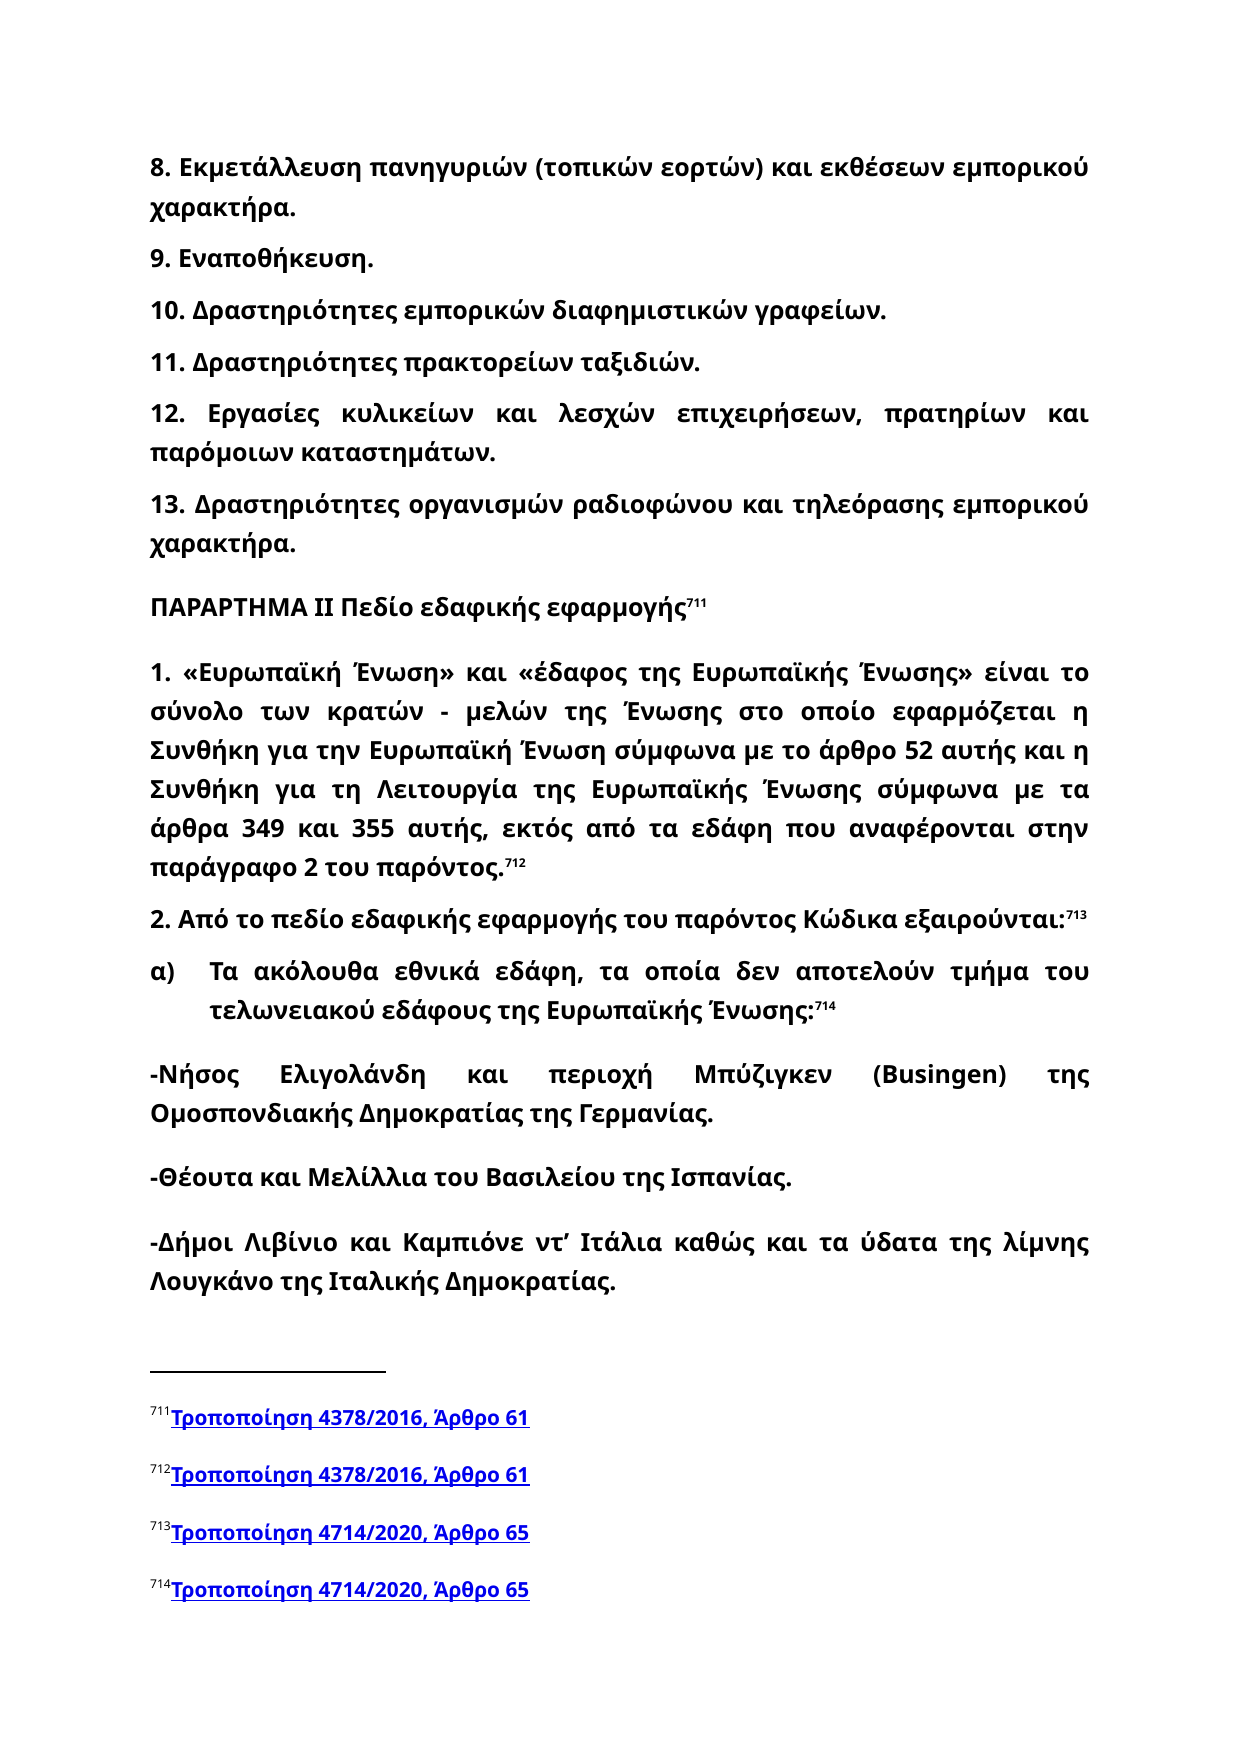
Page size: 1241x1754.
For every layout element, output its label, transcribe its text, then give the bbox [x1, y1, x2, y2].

text 11. Δραστηριότητες πρακτορείων ταξιδιών. [150, 344, 1090, 378]
text 12. Εργασίες κυλικείων και λεσχών επιχειρήσεων, πρατηρίων και παρόμοιων καταστημάτων. [150, 396, 1090, 469]
text Τροποποίηση 4378/2016, Άρθρο 61 [150, 1460, 1090, 1489]
text 2. Από το πεδίο εδαφικής εφαρμογής του παρόντος Κώδικα εξαιρούνται: [150, 902, 1090, 936]
text Τροποποίηση 4378/2016, Άρθρο 61 [150, 1403, 1090, 1431]
text -Δήμοι Λιβίνιο και Καμπιόνε ντ’ Ιτάλια καθώς και τα ύδατα της λίμνης Λουγκάνο της Ιταλικής Δημοκρατίας. [150, 1224, 1090, 1297]
text Τροποποίηση 4714/2020, Άρθρο 65 [150, 1518, 1090, 1546]
text ΠΑΡΑΡΤΗΜΑ II Πεδίο εδαφικής εφαρμογής [150, 590, 1090, 624]
text -Νήσος Ελιγολάνδη και περιοχή Μπύζιγκεν (Busingen) της Ομοσπονδιακής Δημοκρατίας της Γερμανίας. [150, 1057, 1090, 1130]
text Τροποποίηση 4714/2020, Άρθρο 65 [150, 1576, 1090, 1604]
text 8. Εκμετάλλευση πανηγυριών (τοπικών εορτών) και εκθέσεων εμπορικού χαρακτήρα. [150, 150, 1090, 223]
text 10. Δραστηριότητες εμπορικών διαφημιστικών γραφείων. [150, 292, 1090, 327]
list α) Τα ακόλουθα εθνικά εδάφη, τα οποία δεν αποτελούν τμήμα του τελωνειακού εδάφους της Ευρωπαϊκής Ένωσης: [150, 953, 1090, 1027]
text 13. Δραστηριότητες οργανισμών ραδιοφώνου και τηλεόρασης εμπορικού χαρακτήρα. [150, 487, 1090, 560]
text -Θέουτα και Μελίλλια του Βασιλείου της Ισπανίας. [150, 1160, 1090, 1194]
text 1. «Ευρωπαϊκή Ένωση» και «έδαφος της Ευρωπαϊκής Ένωσης» είναι το σύνολο των κρατών - μελών της Ένωσης στο οποίο εφαρμόζεται η Συνθήκη για την Ευρωπαϊκή Ένωση σύμφωνα με το άρθρο 52 αυτής και η Συνθήκη για τη Λειτουργία της Ευρωπαϊκής Ένωσης σύμφωνα με τα άρθρα 349 και 355 αυτής, εκτός από τα εδάφη που αναφέρονται στην παράγραφο 2 του παρόντος. [150, 654, 1090, 884]
text 9. Εναποθήκευση. [150, 241, 1090, 275]
